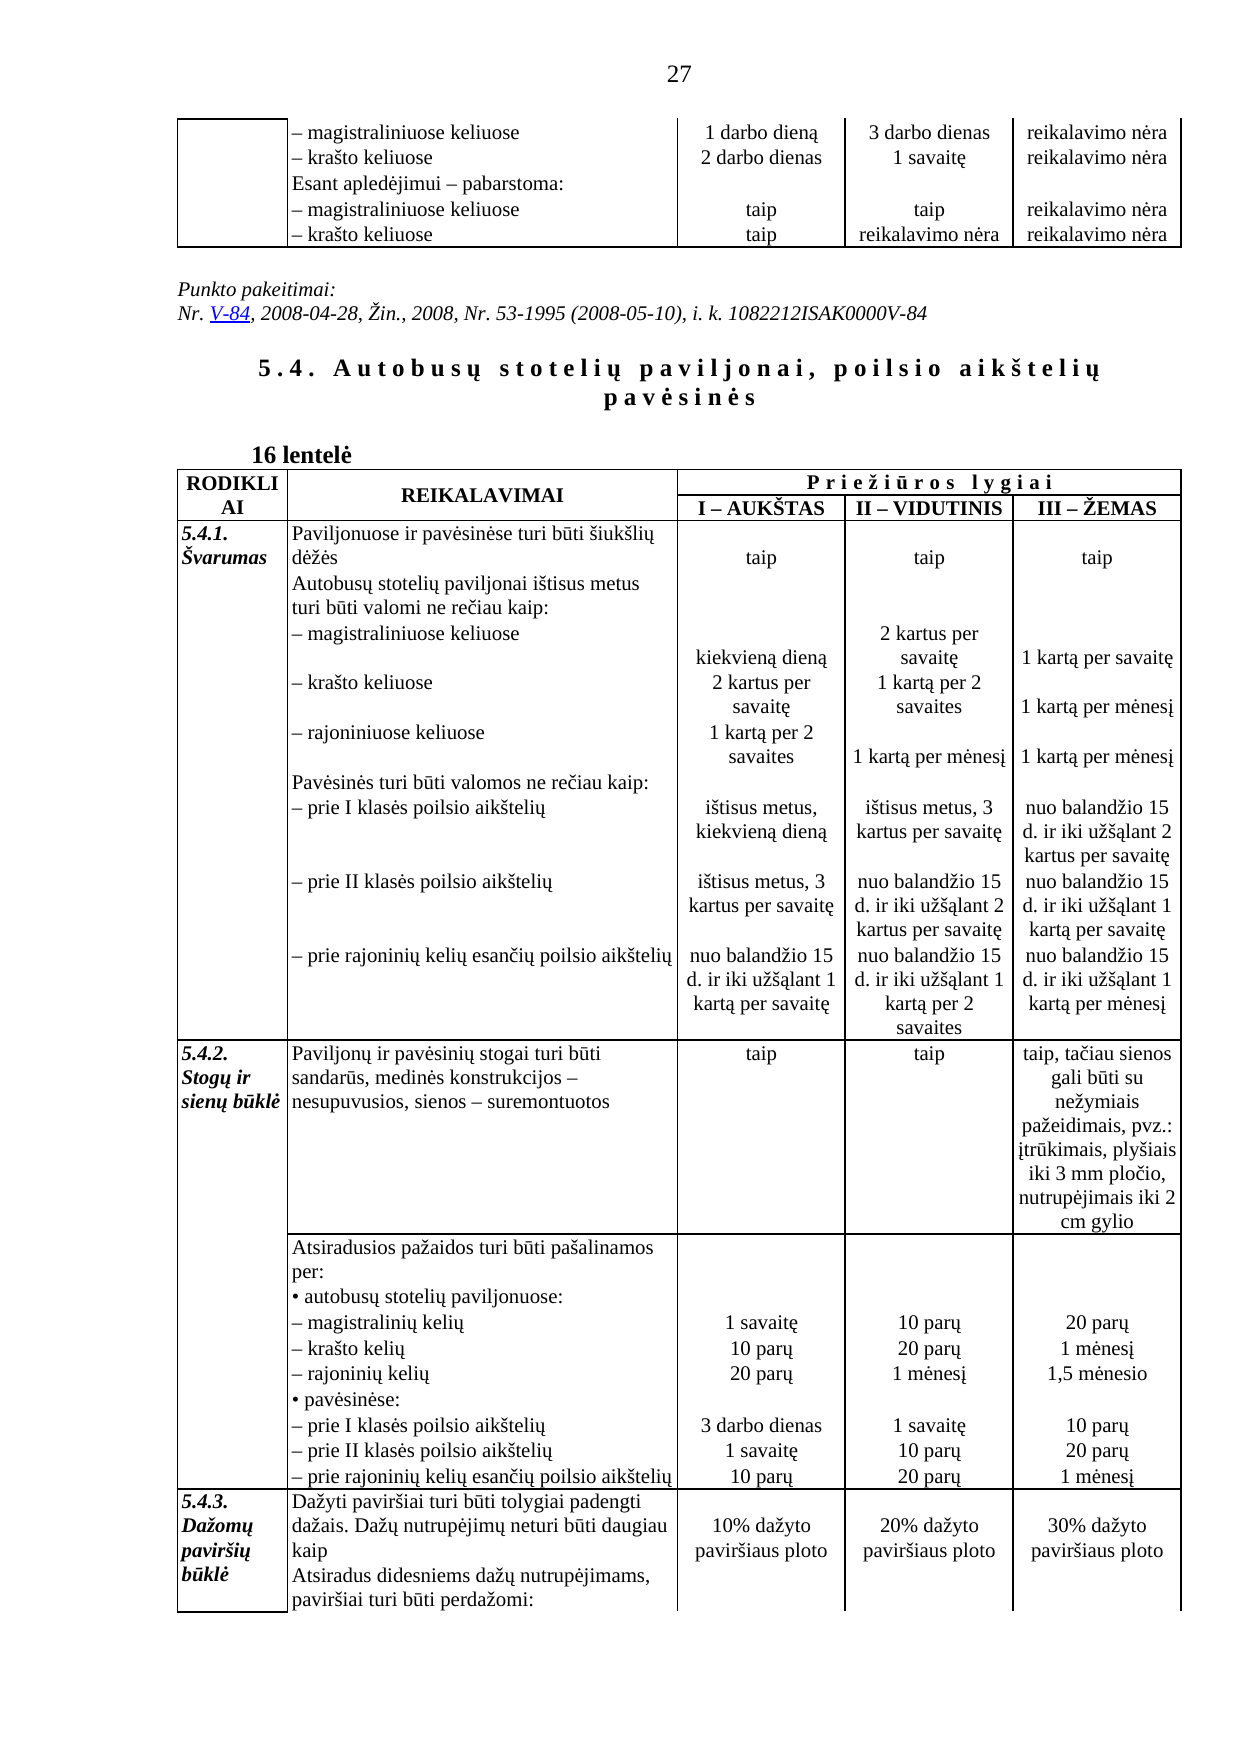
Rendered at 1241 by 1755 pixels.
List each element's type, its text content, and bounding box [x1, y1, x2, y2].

table_cell 1 savaitę [846, 144, 1012, 169]
table_cell taip [846, 195, 1012, 221]
table_cell nuo balandžio 15 d. ir iki užšąlant 1 kartą per savaitę [678, 941, 844, 1039]
table_cell taip [846, 1041, 1012, 1233]
table_cell 1,5 mėnesio [1014, 1360, 1180, 1385]
table_cell 1 kartą per 2 savaites [678, 719, 844, 768]
table_cell nuo balandžio 15 d. ir iki užšąlant 2 kartus per savaitę [846, 868, 1012, 941]
text 5.4. Autobusų stotelių paviljonai, poilsio aikštelių pavėsinės [177, 353, 1181, 411]
table_cell 10% dažyto paviršiaus ploto [678, 1490, 844, 1562]
table_cell ištisus metus, kiekvieną dieną [678, 794, 844, 867]
table_cell [678, 169, 844, 195]
table_cell taip [678, 221, 844, 246]
table_cell – magistraliniuose keliuose [288, 619, 677, 669]
table_cell reikalavimo nėra [1014, 118, 1180, 144]
table_cell 20% dažyto paviršiaus ploto [846, 1490, 1012, 1562]
table_cell [1014, 1385, 1180, 1411]
table_cell 1 darbo dieną [678, 118, 844, 144]
table_cell • autobusų stotelių paviljonuose: [288, 1283, 677, 1308]
table_cell taip [1014, 521, 1180, 569]
table_cell 3 darbo dienas [846, 118, 1012, 144]
table_cell ištisus metus, 3 kartus per savaitę [678, 868, 844, 941]
table_cell Pavėsinės turi būti valomos ne rečiau kaip: [288, 768, 677, 794]
table_cell – prie I klasės poilsio aikštelių [288, 1411, 677, 1437]
table_cell – krašto keliuose [288, 144, 677, 169]
table_header RODIKLIAI [178, 470, 287, 520]
table_cell [678, 569, 844, 619]
table_cell 1 savaitę [846, 1411, 1012, 1437]
table_cell – prie II klasės poilsio aikštelių [288, 1437, 677, 1462]
table_cell – prie rajoninių kelių esančių poilsio aikštelių [288, 941, 677, 1039]
table_cell nuo balandžio 15 d. ir iki užšąlant 1 kartą per mėnesį [1014, 941, 1180, 1039]
table_cell 10 parų [1014, 1411, 1180, 1437]
table_cell 1 kartą per mėnesį [846, 719, 1012, 768]
table_cell 30% dažyto paviršiaus ploto [1014, 1490, 1180, 1562]
table_cell [1014, 1562, 1180, 1611]
table_cell 1 mėnesį [1014, 1334, 1180, 1360]
table_cell taip [678, 521, 844, 569]
table_cell 20 parų [846, 1334, 1012, 1360]
table_cell – rajoniniuose keliuose [288, 719, 677, 768]
table_cell Paviljonų ir pavėsinių stogai turi būti sandarūs, medinės konstrukcijos – nesupuvusios, sienos – suremontuotos [288, 1041, 677, 1233]
table_cell [1014, 169, 1180, 195]
table_cell 20 parų [846, 1462, 1012, 1488]
table_cell 1 savaitę [678, 1437, 844, 1462]
table_cell • pavėsinėse: [288, 1385, 677, 1411]
table_header REIKALAVIMAI [288, 470, 677, 520]
table_cell 10 parų [846, 1437, 1012, 1462]
table_cell [678, 1385, 844, 1411]
table_cell 5.4.2. Stogų ir sienų būklė [178, 1041, 287, 1488]
table_cell 10 parų [678, 1462, 844, 1488]
table_cell 1 mėnesį [846, 1360, 1012, 1385]
table_cell 1 kartą per mėnesį [1014, 669, 1180, 718]
table_cell [678, 1235, 844, 1283]
table_cell nuo balandžio 15 d. ir iki užšąlant 1 kartą per 2 savaites [846, 941, 1012, 1039]
table_cell 5.4.1. Švarumas [178, 521, 287, 1039]
table_cell [678, 1283, 844, 1308]
table_cell [678, 1562, 844, 1611]
table_cell [678, 768, 844, 794]
table_cell 1 mėnesį [1014, 1462, 1180, 1488]
table_cell 1 kartą per savaitę [1014, 619, 1180, 669]
table_cell 3 darbo dienas [678, 1411, 844, 1437]
table_cell 10 parų [678, 1334, 844, 1360]
table_cell Esant apledėjimui – pabarstoma: [288, 169, 677, 195]
table_cell [1014, 569, 1180, 619]
table_cell – prie I klasės poilsio aikštelių [288, 794, 677, 867]
table_cell – krašto keliuose [288, 221, 677, 246]
table_cell nuo balandžio 15 d. ir iki užšąlant 1 kartą per savaitę [1014, 868, 1180, 941]
table_cell [846, 169, 1012, 195]
table_cell 20 parų [1014, 1309, 1180, 1334]
table_cell reikalavimo nėra [1014, 144, 1180, 169]
table_cell 1 kartą per mėnesį [1014, 719, 1180, 768]
table_cell taip [678, 1041, 844, 1233]
table_cell [1014, 1235, 1180, 1283]
table_cell – magistraliniuose keliuose [288, 195, 677, 221]
table_cell 20 parų [1014, 1437, 1180, 1462]
table_cell [846, 768, 1012, 794]
table_cell 1 kartą per 2 savaites [846, 669, 1012, 718]
text 16 lentelė [177, 440, 1181, 468]
table_cell [846, 1385, 1012, 1411]
table_cell – magistralinių kelių [288, 1309, 677, 1334]
table_cell – rajoninių kelių [288, 1360, 677, 1385]
table_cell 1 savaitę [678, 1309, 844, 1334]
table_cell [1014, 1283, 1180, 1308]
table_cell Atsiradus didesniems dažų nutrupėjimams, paviršiai turi būti perdažomi: [288, 1562, 677, 1611]
table_cell [178, 120, 287, 246]
table_cell nuo balandžio 15 d. ir iki užšąlant 2 kartus per savaitę [1014, 794, 1180, 867]
table_cell – magistraliniuose keliuose [288, 118, 677, 144]
table_cell – prie II klasės poilsio aikštelių [288, 868, 677, 941]
table_cell [846, 1562, 1012, 1611]
table_cell reikalavimo nėra [1014, 195, 1180, 221]
table_cell [846, 1235, 1012, 1283]
table_cell reikalavimo nėra [846, 221, 1012, 246]
table_cell 2 kartus per savaitę [846, 619, 1012, 669]
table_cell 2 kartus per savaitę [678, 669, 844, 718]
table_cell Autobusų stotelių paviljonai ištisus metus turi būti valomi ne rečiau kaip: [288, 569, 677, 619]
table_cell – krašto kelių [288, 1334, 677, 1360]
table_cell [846, 1283, 1012, 1308]
table_cell 10 parų [846, 1309, 1012, 1334]
table_cell 20 parų [678, 1360, 844, 1385]
table_cell reikalavimo nėra [1014, 221, 1180, 246]
table_cell taip [846, 521, 1012, 569]
table_cell 5.4.3. Dažomų paviršių būklė [178, 1490, 287, 1611]
table_cell [1014, 768, 1180, 794]
table_cell – prie rajoninių kelių esančių poilsio aikštelių [288, 1462, 677, 1488]
table_cell 2 darbo dienas [678, 144, 844, 169]
table_cell – krašto keliuose [288, 669, 677, 718]
table_cell taip [678, 195, 844, 221]
table_cell [846, 569, 1012, 619]
table_cell kiekvieną dieną [678, 619, 844, 669]
table_cell ištisus metus, 3 kartus per savaitę [846, 794, 1012, 867]
text Nr. V-84, 2008-04-28, Žin., 2008, Nr. 53-1995 (2008-05-10), i. k. 1082212ISAK0000V-84 [177, 301, 1181, 325]
text Punkto pakeitimai: [177, 277, 1181, 301]
